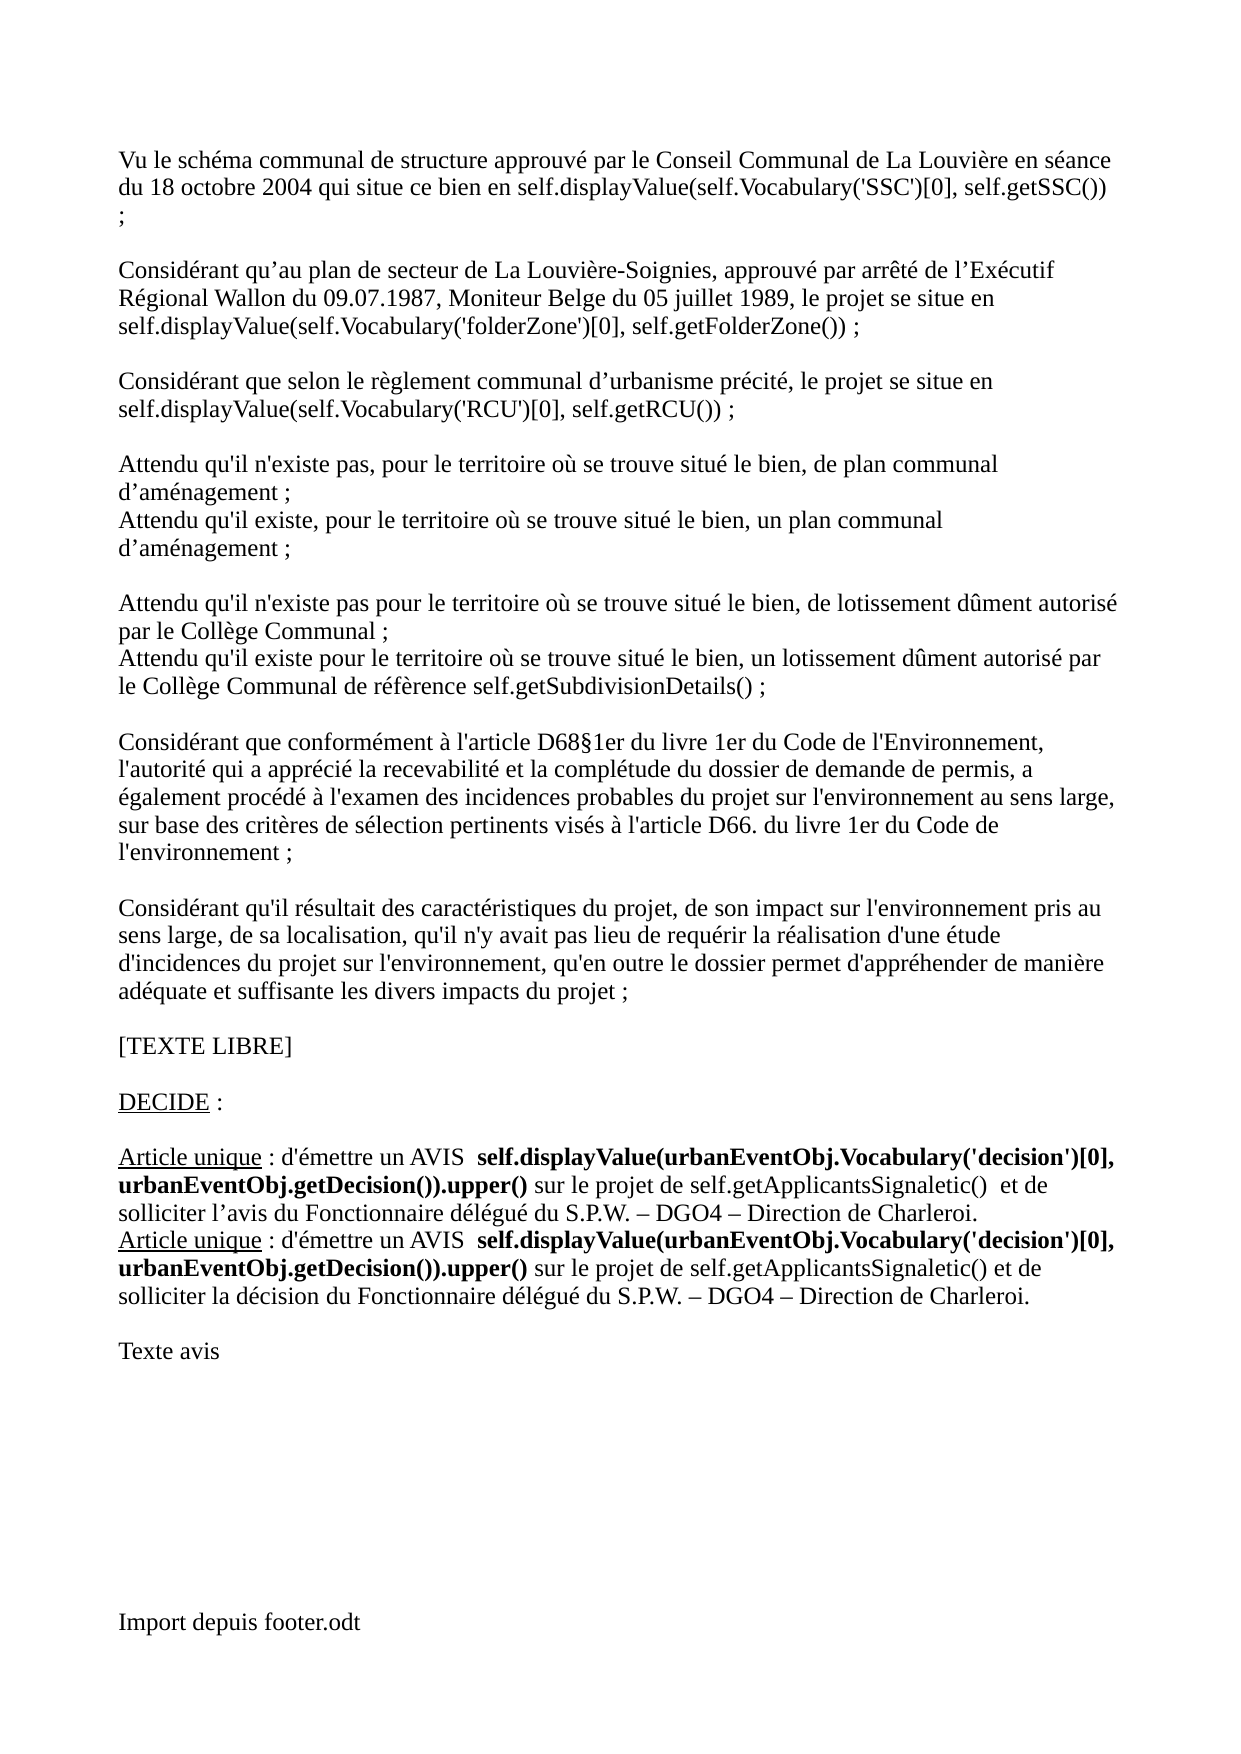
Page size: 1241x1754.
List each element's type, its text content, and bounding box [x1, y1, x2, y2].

text Vu le schéma communal de structure approuvé par le Conseil Communal de La Louvière en séance du 18 octobre 2004 qui situe ce bien en self.displayValue(self.Vocabulary('SSC')[0], self.getSSC()) ; [118, 146, 1122, 229]
text Attendu qu'il existe pour le territoire où se trouve situé le bien, un lotissement dûment autorisé par le Collège Communal de réfèrence self.getSubdivisionDetails() ; [118, 644, 1122, 700]
text Texte avis [118, 1337, 1122, 1365]
text Article unique : d'émettre un AVIS self.displayValue(urbanEventObj.Vocabulary('decision')[0], urbanEventObj.getDecision()).upper() sur le projet de self.getApplicantsSignaletic() et de solliciter l’avis du Fonctionnaire délégué du S.P.W. – DGO4 – Direction de Charleroi. [118, 1143, 1122, 1226]
text Considérant que selon le règlement communal d’urbanisme précité, le projet se situe en self.displayValue(self.Vocabulary('RCU')[0], self.getRCU()) ; [118, 367, 1122, 423]
text Considérant que conformément à l'article D68§1er du livre 1er du Code de l'Environnement, l'autorité qui a apprécié la recevabilité et la complétude du dossier de demande de permis, a également procédé à l'examen des incidences probables du projet sur l'environnement au sens large, sur base des critères de sélection pertinents visés à l'article D66. du livre 1er du Code de l'environnement ; [118, 728, 1122, 866]
text Attendu qu'il n'existe pas pour le territoire où se trouve situé le bien, de lotissement dûment autorisé par le Collège Communal ; [118, 589, 1122, 644]
text DECIDE : [118, 1088, 1122, 1116]
text Article unique : d'émettre un AVIS self.displayValue(urbanEventObj.Vocabulary('decision')[0], urbanEventObj.getDecision()).upper() sur le projet de self.getApplicantsSignaletic() et de solliciter la décision du Fonctionnaire délégué du S.P.W. – DGO4 – Direction de Charleroi. [118, 1226, 1122, 1309]
text Attendu qu'il n'existe pas, pour le territoire où se trouve situé le bien, de plan communal d’aménagement ; [118, 451, 1122, 506]
text self.displayValue(self.Vocabulary('folderZone')[0], self.getFolderZone()) ; [118, 312, 1122, 340]
text Attendu qu'il existe, pour le territoire où se trouve situé le bien, un plan communal d’aménagement ; [118, 506, 1122, 561]
text Considérant qu’au plan de secteur de La Louvière-Soignies, approuvé par arrêté de l’Exécutif Régional Wallon du 09.07.1987, Moniteur Belge du 05 juillet 1989, le projet se situe en [118, 257, 1122, 312]
text [TEXTE LIBRE] [118, 1032, 1122, 1060]
text Considérant qu'il résultait des caractéristiques du projet, de son impact sur l'environnement pris au sens large, de sa localisation, qu'il n'y avait pas lieu de requérir la réalisation d'une étude d'incidences du projet sur l'environnement, qu'en outre le dossier permet d'appréhender de manière adéquate et suffisante les divers impacts du projet ; [118, 894, 1122, 1005]
